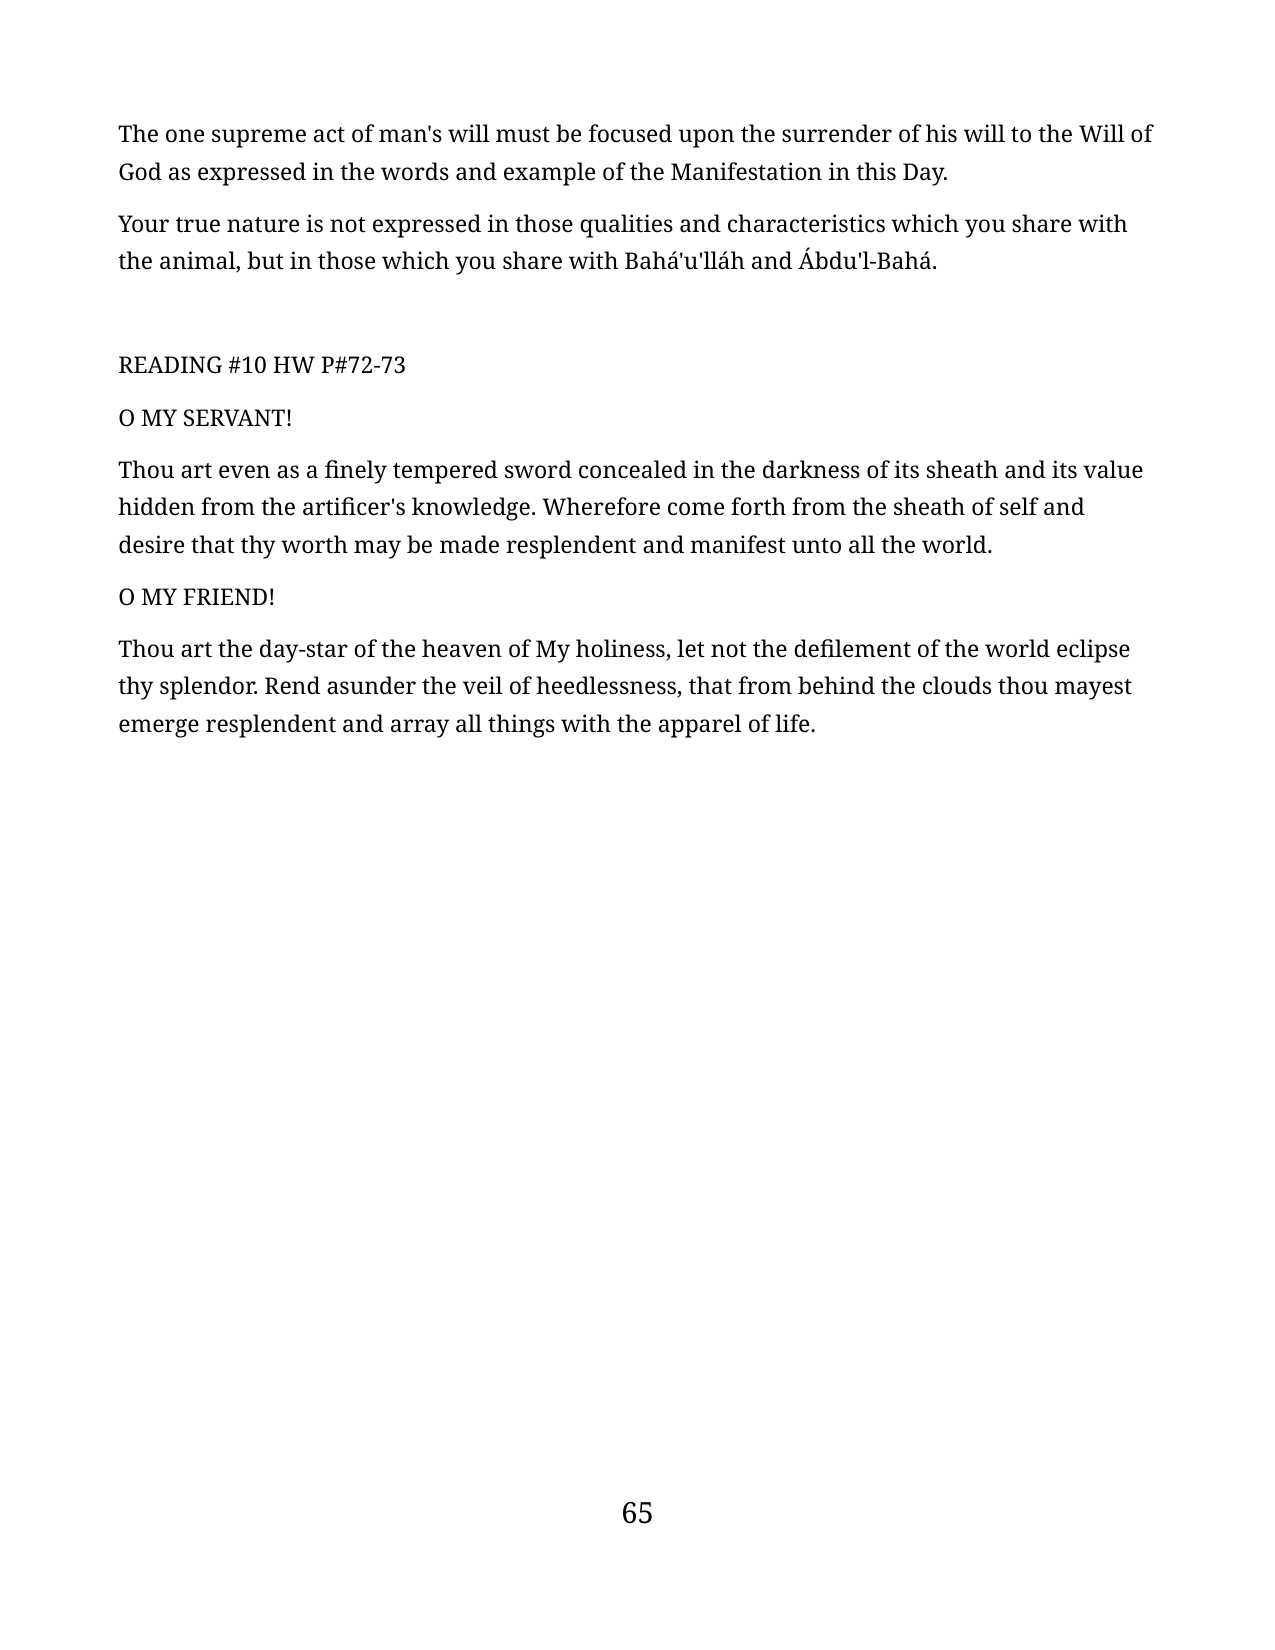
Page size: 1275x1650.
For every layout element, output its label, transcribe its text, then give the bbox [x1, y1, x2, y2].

text Your true nature is not expressed in those qualities and characteristics which you share with the animal, but in those which you share with Bahá'u'lláh and Ábdu'l-Bahá. [118, 208, 1157, 276]
text Thou art the day‑star of the heaven of My holiness, let not the defilement of the world eclipse thy splendor. Rend asunder the veil of heedlessness, that from behind the clouds thou mayest emerge resplendent and array all things with the apparel of life. [118, 633, 1157, 739]
text Thou art even as a finely tempered sword concealed in the darkness of its sheath and its value hidden from the artificer's knowledge. Wherefore come forth from the sheath of self and desire that thy worth may be made resplendent and manifest unto all the world. [118, 453, 1157, 560]
text O MY SERVANT! [118, 401, 1157, 433]
text READING #10 HW P#72‑73 [118, 349, 1157, 381]
text The one supreme act of man's will must be focused upon the surrender of his will to the Will of God as expressed in the words and example of the Manifestation in this Day. [118, 118, 1157, 187]
text O MY FRIEND! [118, 581, 1157, 612]
